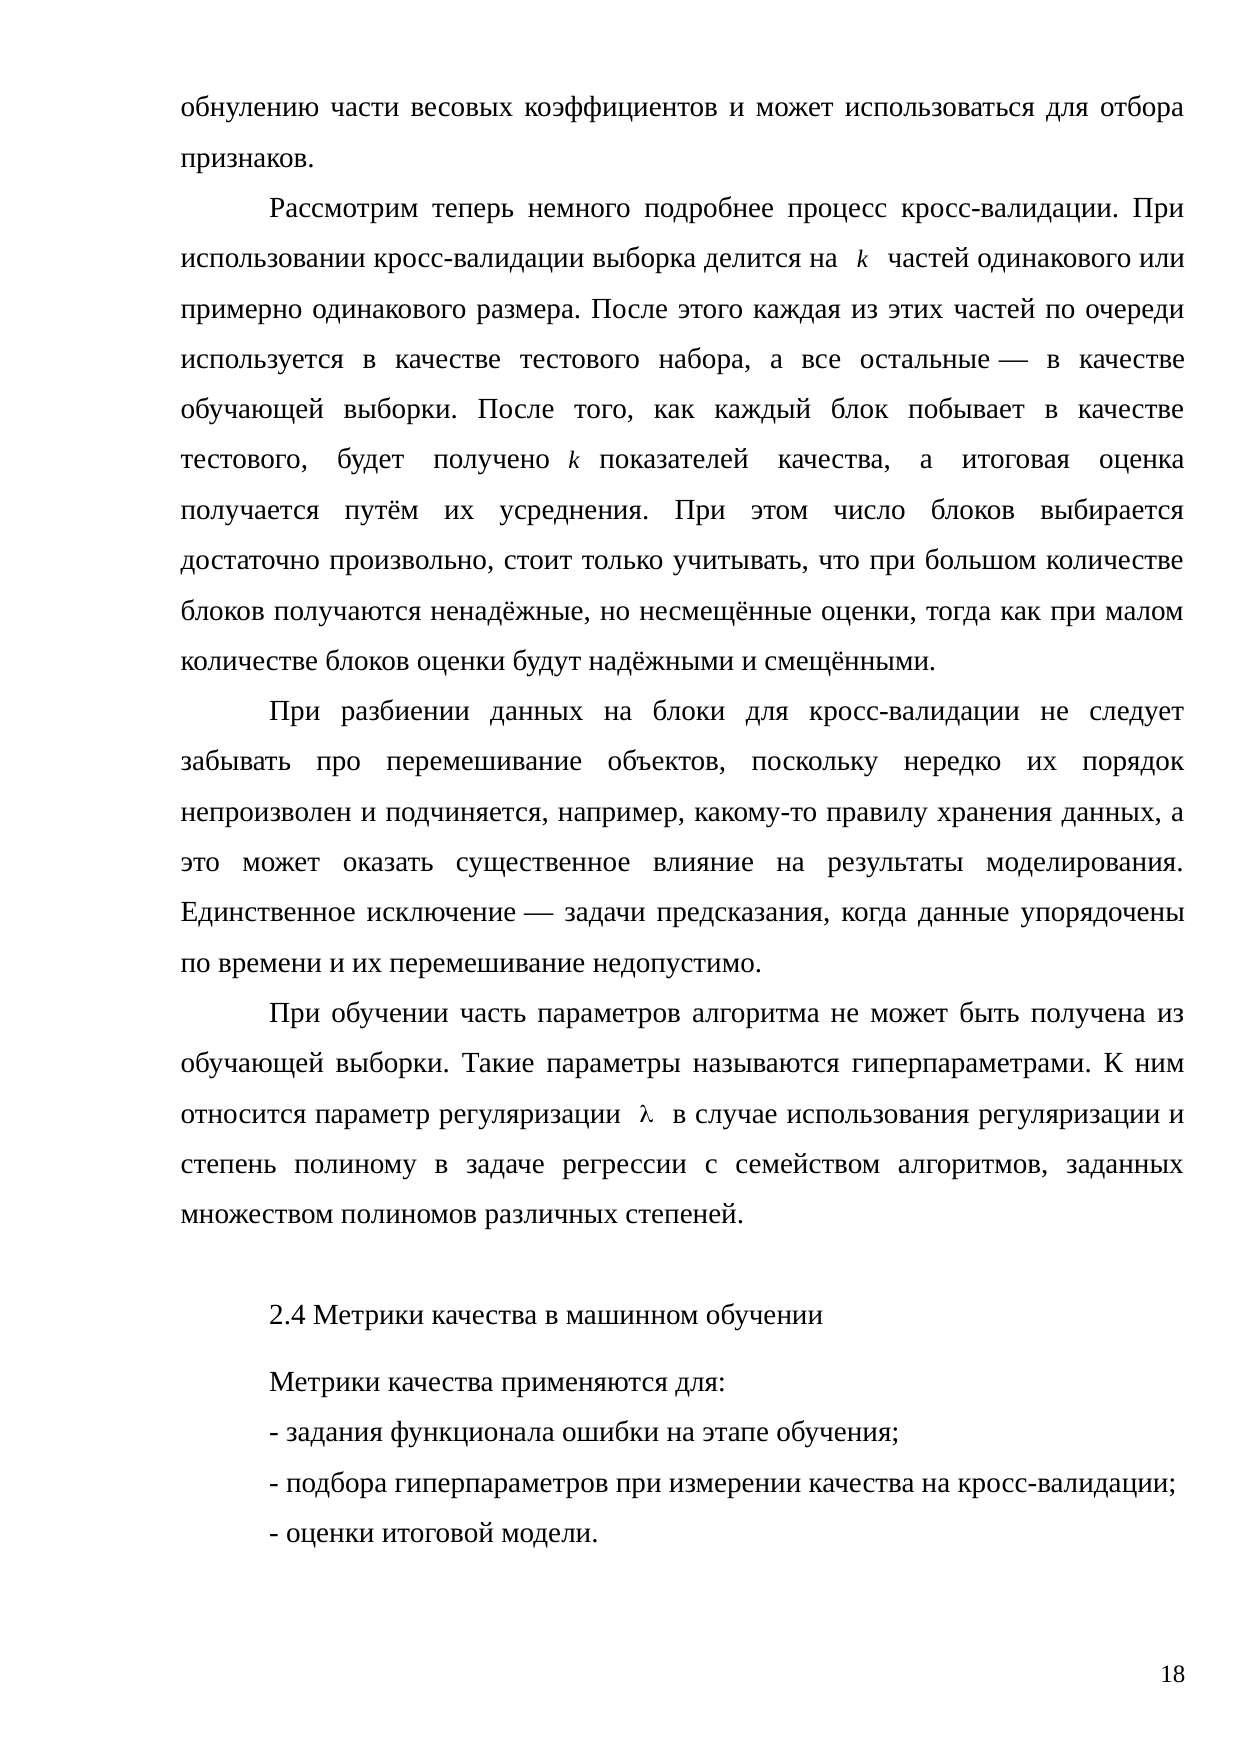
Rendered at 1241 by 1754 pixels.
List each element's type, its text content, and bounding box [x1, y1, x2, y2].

text Метрики качества применяются для: [180, 1364, 1185, 1398]
text - оценки итоговой модели. [180, 1515, 1185, 1548]
text При обучении часть параметров алгоритма не может быть получена из обучающей выборки. Такие параметры называются гиперпараметрами. К ним относится параметр регуляризациив случае использования регуляризации и степень полиному в задаче регрессии с семейством алгоритмов, заданных множеством полиномов различных степеней. [180, 995, 1185, 1230]
text обнулению части весовых коэффициентов и может использоваться для отбора признаков. [180, 89, 1185, 173]
text - подбора гиперпараметров при измерении качества на кросс-валидации; [180, 1465, 1185, 1498]
text 2.4 Метрики качества в машинном обучении [180, 1297, 1185, 1331]
text - задания функционала ошибки на этапе обучения; [180, 1414, 1185, 1448]
text При разбиении данных на блоки для кросс-валидации не следует забывать про перемешивание объектов, поскольку нередко их порядок непроизволен и подчиняется, например, какому-то правилу хранения данных, а это может оказать существенное влияние на результаты моделирования. Единственное исключение — задачи предсказания, когда данные упорядочены по времени и их перемешивание недопустимо. [180, 693, 1185, 978]
text Рассмотрим теперь немного подробнее процесс кросс-валидации. При использовании кросс-валидации выборка делится начастей одинакового или примерно одинакового размера. После этого каждая из этих частей по очереди используется в качестве тестового набора, а все остальные — в качестве обучающей выборки. После того, как каждый блок побывает в качестве тестового, будет полученопоказателей качества, а итоговая оценка получается путём их усреднения. При этом число блоков выбирается достаточно произвольно, стоит только учитывать, что при большом количестве блоков получаются ненадёжные, но несмещённые оценки, тогда как при малом количестве блоков оценки будут надёжными и смещёнными. [180, 190, 1185, 676]
